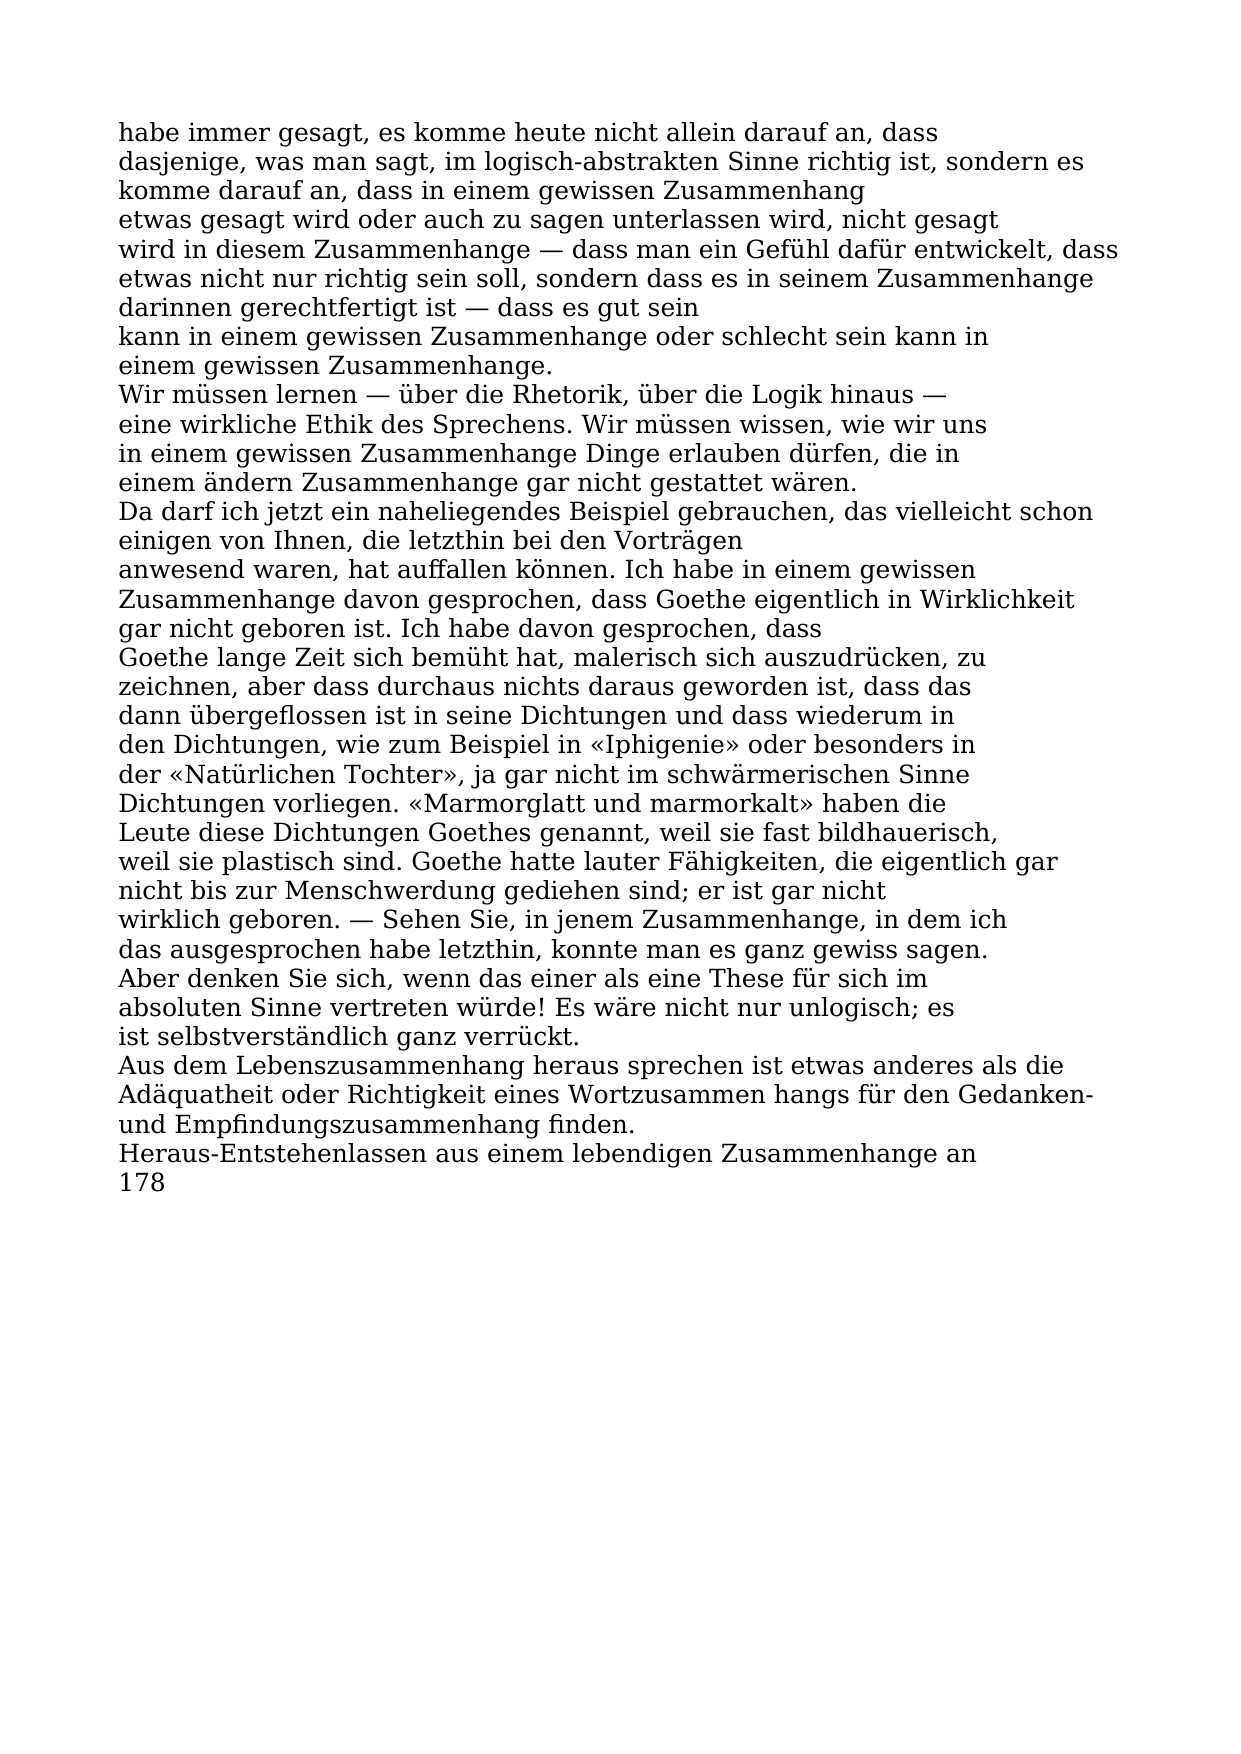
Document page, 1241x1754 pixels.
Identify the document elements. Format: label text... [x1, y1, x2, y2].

text wird in diesem Zusammenhange — dass man ein Gefühl dafür entwickelt, dass etwas nicht nur richtig sein soll, sondern dass es in seinem Zusammenhange darinnen gerechtfertigt ist — dass es gut sein [118, 235, 1122, 322]
text zeichnen, aber dass durchaus nichts daraus geworden ist, dass das [118, 672, 1122, 701]
text Leute diese Dichtungen Goethes genannt, weil sie fast bildhauerisch, [118, 818, 1122, 847]
text absoluten Sinne vertreten würde! Es wäre nicht nur unlogisch; es [118, 993, 1122, 1022]
text eine wirkliche Ethik des Sprechens. Wir müssen wissen, wie wir uns [118, 410, 1122, 439]
text habe immer gesagt, es komme heute nicht allein darauf an, dass [118, 118, 1122, 147]
text Da darf ich jetzt ein naheliegendes Beispiel gebrauchen, das vielleicht schon einigen von Ihnen, die letzthin bei den Vorträgen [118, 497, 1122, 556]
text Dichtungen vorliegen. «Marmorglatt und marmorkalt» haben die [118, 789, 1122, 818]
text Aber denken Sie sich, wenn das einer als eine These für sich im [118, 964, 1122, 993]
text Wir müssen lernen — über die Rhetorik, über die Logik hinaus — [118, 381, 1122, 410]
text Goethe lange Zeit sich bemüht hat, malerisch sich auszudrücken, zu [118, 643, 1122, 672]
text 178 [118, 1168, 1122, 1197]
text in einem gewissen Zusammenhange Dinge erlauben dürfen, die in [118, 439, 1122, 468]
text ist selbstverständlich ganz verrückt. [118, 1022, 1122, 1051]
text anwesend waren, hat auffallen können. Ich habe in einem gewissen [118, 556, 1122, 585]
text einem ändern Zusammenhange gar nicht gestattet wären. [118, 468, 1122, 497]
text wirklich geboren. — Sehen Sie, in jenem Zusammenhange, in dem ich [118, 906, 1122, 935]
text den Dichtungen, wie zum Beispiel in «Iphigenie» oder besonders in [118, 731, 1122, 760]
text einem gewissen Zusammenhange. [118, 351, 1122, 381]
text Heraus-Entstehenlassen aus einem lebendigen Zusammenhange an [118, 1139, 1122, 1168]
text etwas gesagt wird oder auch zu sagen unterlassen wird, nicht gesagt [118, 206, 1122, 235]
text der «Natürlichen Tochter», ja gar nicht im schwärmerischen Sinne [118, 760, 1122, 789]
text Zusammenhange davon gesprochen, dass Goethe eigentlich in Wirklichkeit gar nicht geboren ist. Ich habe davon gesprochen, dass [118, 585, 1122, 643]
text kann in einem gewissen Zusammenhange oder schlecht sein kann in [118, 322, 1122, 351]
text weil sie plastisch sind. Goethe hatte lauter Fähigkeiten, die eigentlich gar nicht bis zur Menschwerdung gediehen sind; er ist gar nicht [118, 847, 1122, 906]
text dasjenige, was man sagt, im logisch-abstrakten Sinne richtig ist, sondern es komme darauf an, dass in einem gewissen Zusammenhang [118, 147, 1122, 206]
text dann übergeflossen ist in seine Dichtungen und dass wiederum in [118, 701, 1122, 731]
text Aus dem Lebenszusammenhang heraus sprechen ist etwas anderes als die Adäquatheit oder Richtigkeit eines Wortzusammen hangs für den Gedanken- und Empfindungszusammenhang finden. [118, 1051, 1122, 1139]
text das ausgesprochen habe letzthin, konnte man es ganz gewiss sagen. [118, 935, 1122, 964]
